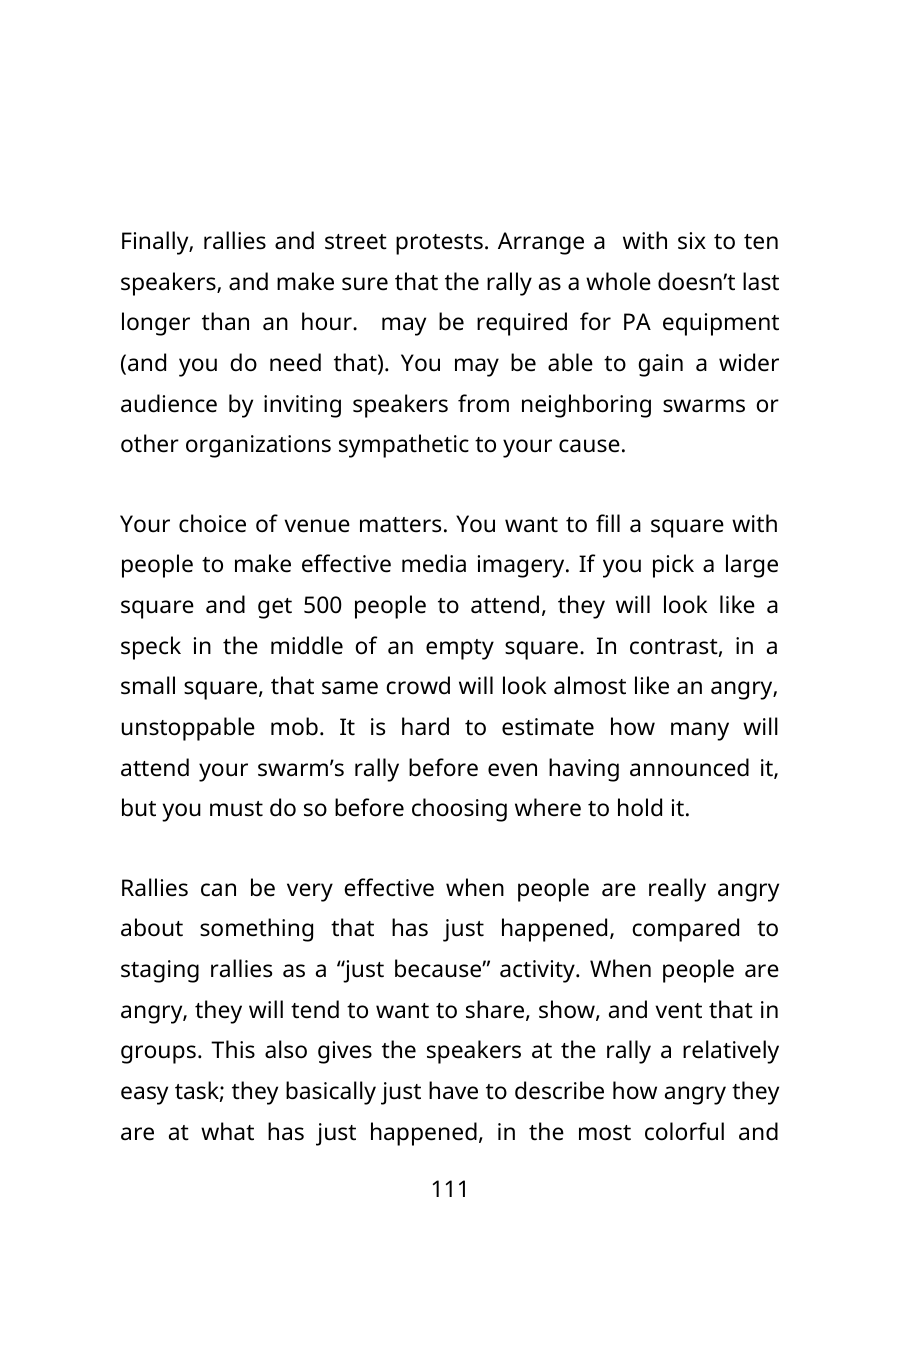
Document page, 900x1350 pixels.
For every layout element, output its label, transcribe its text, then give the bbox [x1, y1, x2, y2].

text Your choice of venue matters. You want to fill a square with people to make effective media imagery. If you pick a large square and get 500 people to attend, they will look like a speck in the middle of an empty square. In contrast, in a small square, that same crowd will look almost like an angry, unstoppable mob. It is hard to estimate how many will attend your swarm’s rally before even having announced it, but you must do so before choosing where to hold it. [120, 508, 780, 823]
text Finally, rallies and street protests. Arrange a with six to ten speakers, and make sure that the rally as a whole doesn’t last longer than an hour. may be required for PA equipment (and you do need that). You may be able to gain a wider audience by inviting speakers from neighboring swarms or other organizations sympathetic to your cause. [120, 225, 780, 459]
text Rallies can be very effective when people are really angry about something that has just happened, compared to staging rallies as a “just because” activity. When people are angry, they will tend to want to share, show, and vent that in groups. This also gives the speakers at the rally a relatively easy task; they basically just have to describe how angry they are at what has just happened, in the most colorful and [120, 872, 780, 1147]
